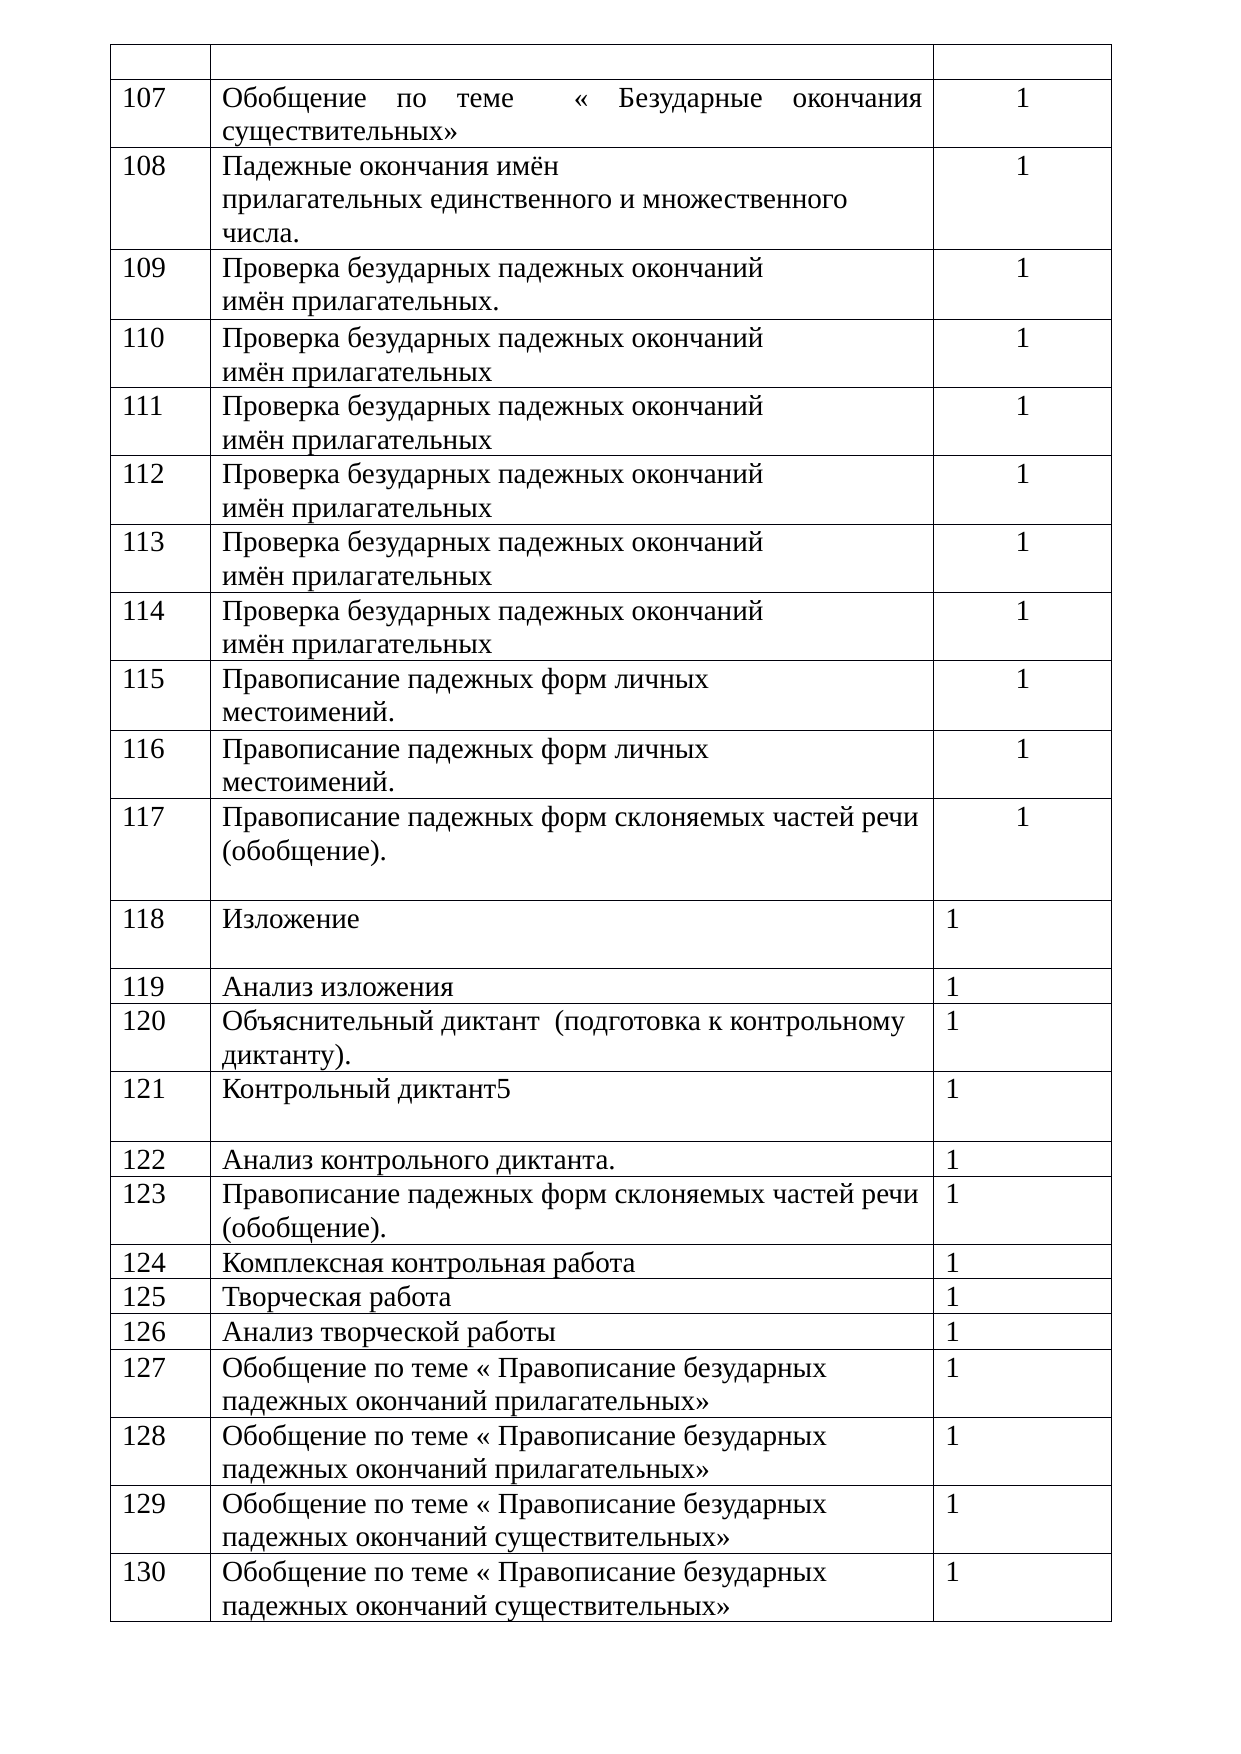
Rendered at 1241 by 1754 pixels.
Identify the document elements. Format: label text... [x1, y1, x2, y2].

table_cell 1 [934, 1245, 1111, 1278]
table_cell Обобщение по теме « Правописание безударных падежных окончаний прилагательных» [211, 1350, 933, 1417]
table_cell Анализ творческой работы [211, 1314, 933, 1349]
table_cell 1 [934, 661, 1111, 730]
table_cell Правописание падежных форм личных местоимений. [211, 661, 933, 730]
table_cell Анализ изложения [211, 969, 933, 1002]
table_cell 1 [934, 1072, 1111, 1141]
table_cell 1 [934, 456, 1111, 523]
table_cell Анализ контрольного диктанта. [211, 1142, 933, 1176]
table_cell 114 [111, 593, 210, 660]
table_cell 118 [111, 901, 210, 968]
table_cell Объяснительный диктант (подготовка к контрольному диктанту). [211, 1004, 933, 1071]
table_cell 110 [111, 320, 210, 387]
table_cell 1 [934, 1279, 1111, 1313]
table_cell Проверка безударных падежных окончаний имён прилагательных. [211, 250, 933, 319]
table_cell Правописание падежных форм личных местоимений. [211, 731, 933, 798]
table_cell 1 [934, 1177, 1111, 1244]
table_cell 120 [111, 1004, 210, 1071]
table_cell 128 [111, 1418, 210, 1485]
table_cell 1 [934, 1004, 1111, 1071]
table_cell 1 [934, 320, 1111, 387]
table_cell 1 [934, 1486, 1111, 1553]
table_cell 1 [934, 731, 1111, 798]
table_cell 116 [111, 731, 210, 798]
table_cell 130 [111, 1554, 210, 1621]
table_cell [211, 45, 933, 79]
table_cell 1 [934, 1418, 1111, 1485]
table_cell 109 [111, 250, 210, 319]
table_cell 1 [934, 799, 1111, 900]
table_cell Правописание падежных форм склоняемых частей речи (обобщение). [211, 1177, 933, 1244]
table_cell [934, 45, 1111, 79]
table_cell Обобщение по теме « Правописание безударных падежных окончаний существительных» [211, 1486, 933, 1553]
table_cell 115 [111, 661, 210, 730]
table_cell 123 [111, 1177, 210, 1244]
table_cell 1 [934, 388, 1111, 455]
table_cell Обобщение по теме « Правописание безударных падежных окончаний существительных» [211, 1554, 933, 1621]
table_cell Проверка безударных падежных окончаний имён прилагательных [211, 456, 933, 523]
table_cell 1 [934, 901, 1111, 968]
table_cell Контрольный диктант5 [211, 1072, 933, 1141]
table_cell Обобщение по теме « Правописание безударных падежных окончаний прилагательных» [211, 1418, 933, 1485]
table_cell 1 [934, 969, 1111, 1002]
table_cell Обобщение по теме « Безударные окончания существительных» [211, 80, 933, 147]
table_cell 107 [111, 80, 210, 147]
table_cell Изложение [211, 901, 933, 968]
table_cell 126 [111, 1314, 210, 1349]
table_cell 1 [934, 1554, 1111, 1621]
table_cell 112 [111, 456, 210, 523]
table_cell Проверка безударных падежных окончаний имён прилагательных [211, 320, 933, 387]
table_cell 121 [111, 1072, 210, 1141]
table_cell Проверка безударных падежных окончаний имён прилагательных [211, 525, 933, 592]
table_cell 1 [934, 525, 1111, 592]
table_cell 119 [111, 969, 210, 1002]
table_cell 122 [111, 1142, 210, 1176]
table_cell 1 [934, 1350, 1111, 1417]
table_cell 129 [111, 1486, 210, 1553]
table_cell 111 [111, 388, 210, 455]
table_cell 127 [111, 1350, 210, 1417]
table_cell 1 [934, 1142, 1111, 1176]
table_cell Проверка безударных падежных окончаний имён прилагательных [211, 388, 933, 455]
table_cell 125 [111, 1279, 210, 1313]
table_cell 1 [934, 80, 1111, 147]
table_cell 1 [934, 250, 1111, 319]
table_cell 1 [934, 1314, 1111, 1349]
table_cell 113 [111, 525, 210, 592]
table_cell 108 [111, 148, 210, 249]
table_cell 124 [111, 1245, 210, 1278]
table_cell Проверка безударных падежных окончаний имён прилагательных [211, 593, 933, 660]
table_cell Творческая работа [211, 1279, 933, 1313]
table_cell Комплексная контрольная работа [211, 1245, 933, 1278]
table_cell Падежные окончания имён прилагательных единственного и множественного числа. [211, 148, 933, 249]
table_cell 117 [111, 799, 210, 900]
table_cell 1 [934, 593, 1111, 660]
table_cell Правописание падежных форм склоняемых частей речи (обобщение). [211, 799, 933, 900]
table_cell [111, 45, 210, 79]
table_cell 1 [934, 148, 1111, 249]
